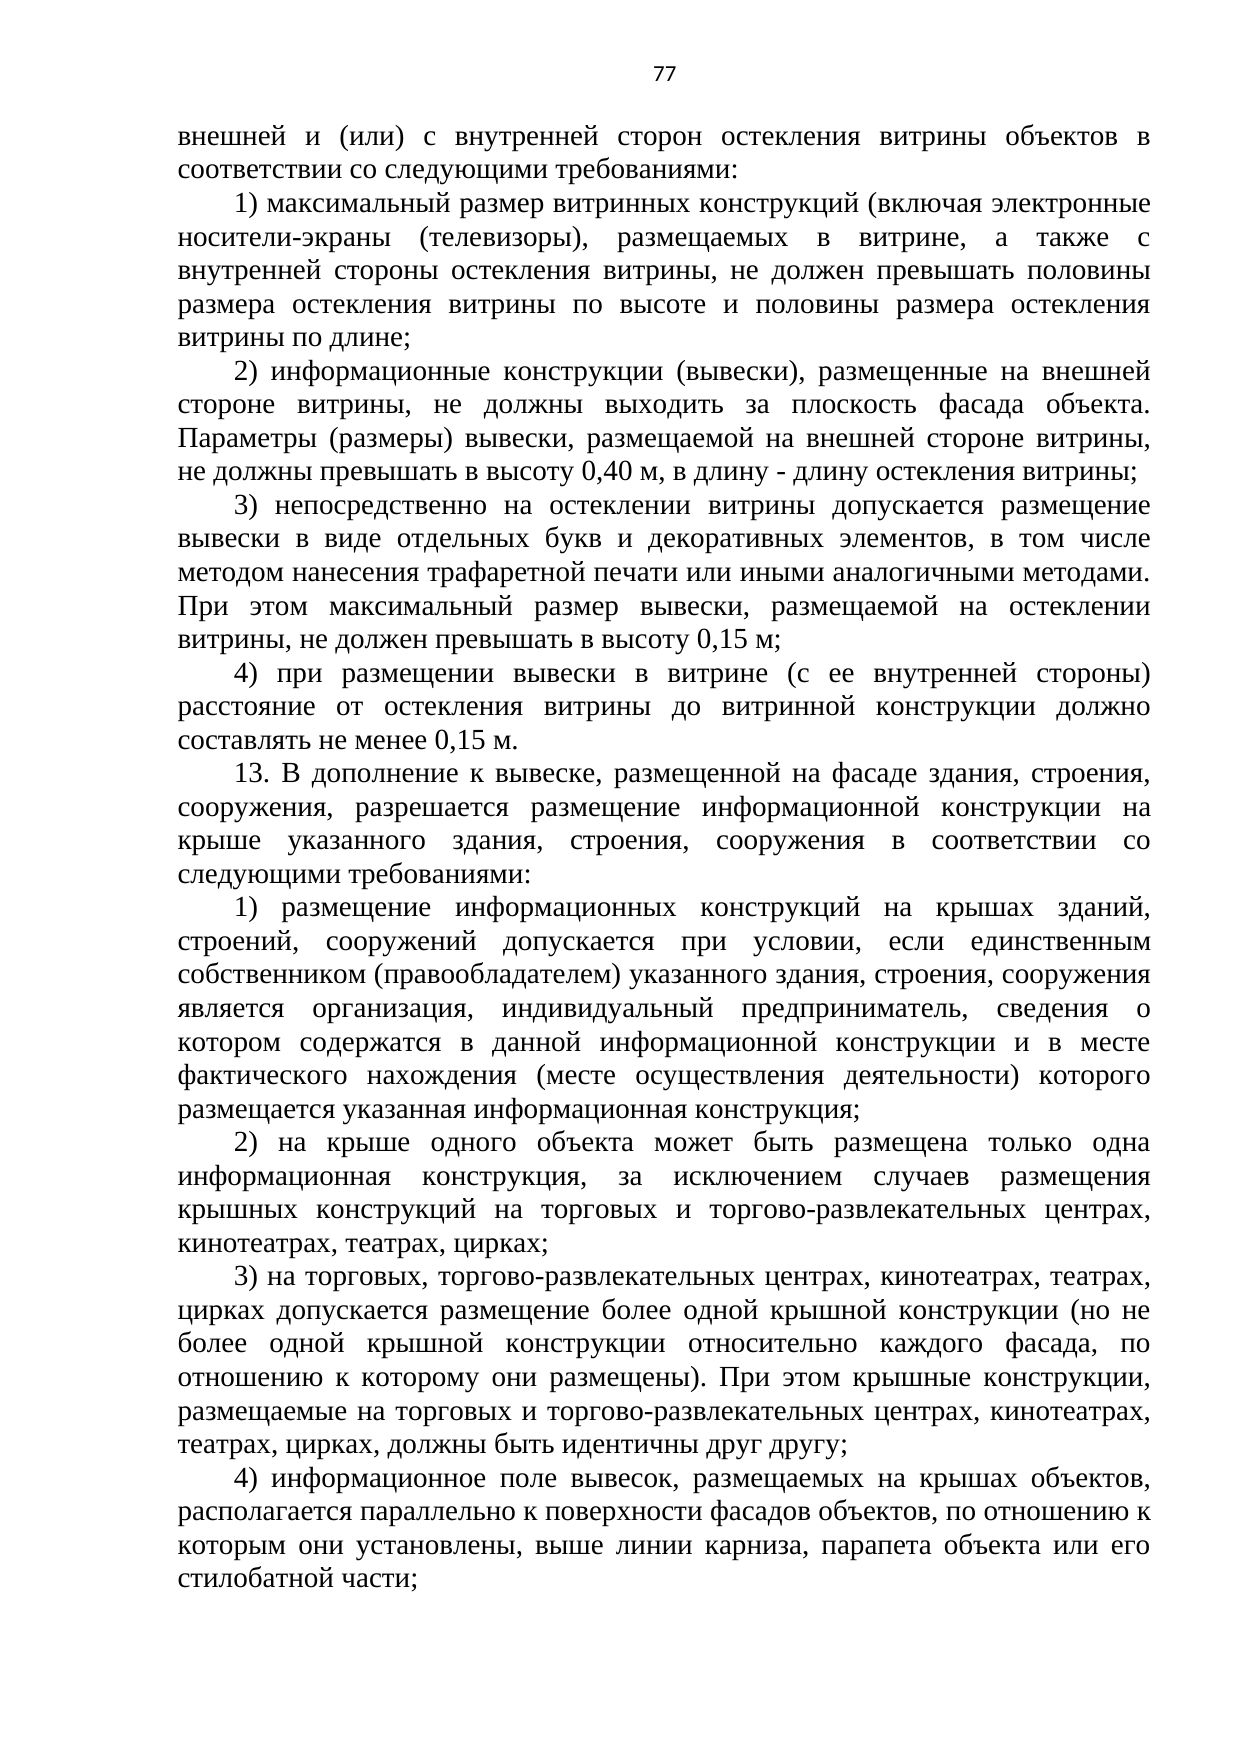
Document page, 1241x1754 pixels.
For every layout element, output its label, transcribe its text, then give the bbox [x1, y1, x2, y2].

text 3) непосредственно на остеклении витрины допускается размещение вывески в виде отдельных букв и декоративных элементов, в том числе методом нанесения трафаретной печати или иными аналогичными методами. При этом максимальный размер вывески, размещаемой на остеклении витрины, не должен превышать в высоту 0,15 м; [177, 487, 1152, 655]
text 4) при размещении вывески в витрине (с ее внутренней стороны) расстояние от остекления витрины до витринной конструкции должно составлять не менее 0,15 м. [177, 655, 1152, 755]
text 3) на торговых, торгово-развлекательных центрах, кинотеатрах, театрах, цирках допускается размещение более одной крышной конструкции (но не более одной крышной конструкции относительно каждого фасада, по отношению к которому они размещены). При этом крышные конструкции, размещаемые на торговых и торгово-развлекательных центрах, кинотеатрах, театрах, цирках, должны быть идентичны друг другу; [177, 1258, 1152, 1460]
text 1) размещение информационных конструкций на крышах зданий, строений, сооружений допускается при условии, если единственным собственником (правообладателем) указанного здания, строения, сооружения является организация, индивидуальный предприниматель, сведения о котором содержатся в данной информационной конструкции и в месте фактического нахождения (месте осуществления деятельности) которого размещается указанная информационная конструкция; [177, 889, 1152, 1124]
text 2) на крыше одного объекта может быть размещена только одна информационная конструкция, за исключением случаев размещения крышных конструкций на торговых и торгово-развлекательных центрах, кинотеатрах, театрах, цирках; [177, 1124, 1152, 1258]
text 1) максимальный размер витринных конструкций (включая электронные носители-экраны (телевизоры), размещаемых в витрине, а также с внутренней стороны остекления витрины, не должен превышать половины размера остекления витрины по высоте и половины размера остекления витрины по длине; [177, 185, 1152, 353]
text 13. В дополнение к вывеске, размещенной на фасаде здания, строения, сооружения, разрешается размещение информационной конструкции на крыше указанного здания, строения, сооружения в соответствии со следующими требованиями: [177, 755, 1152, 889]
text 4) информационное поле вывесок, размещаемых на крышах объектов, располагается параллельно к поверхности фасадов объектов, по отношению к которым они установлены, выше линии карниза, парапета объекта или его стилобатной части; [177, 1460, 1152, 1594]
text 2) информационные конструкции (вывески), размещенные на внешней стороне витрины, не должны выходить за плоскость фасада объекта. Параметры (размеры) вывески, размещаемой на внешней стороне витрины, не должны превышать в высоту 0,40 м, в длину - длину остекления витрины; [177, 353, 1152, 487]
text внешней и (или) с внутренней сторон остекления витрины объектов в соответствии со следующими требованиями: [177, 118, 1152, 185]
